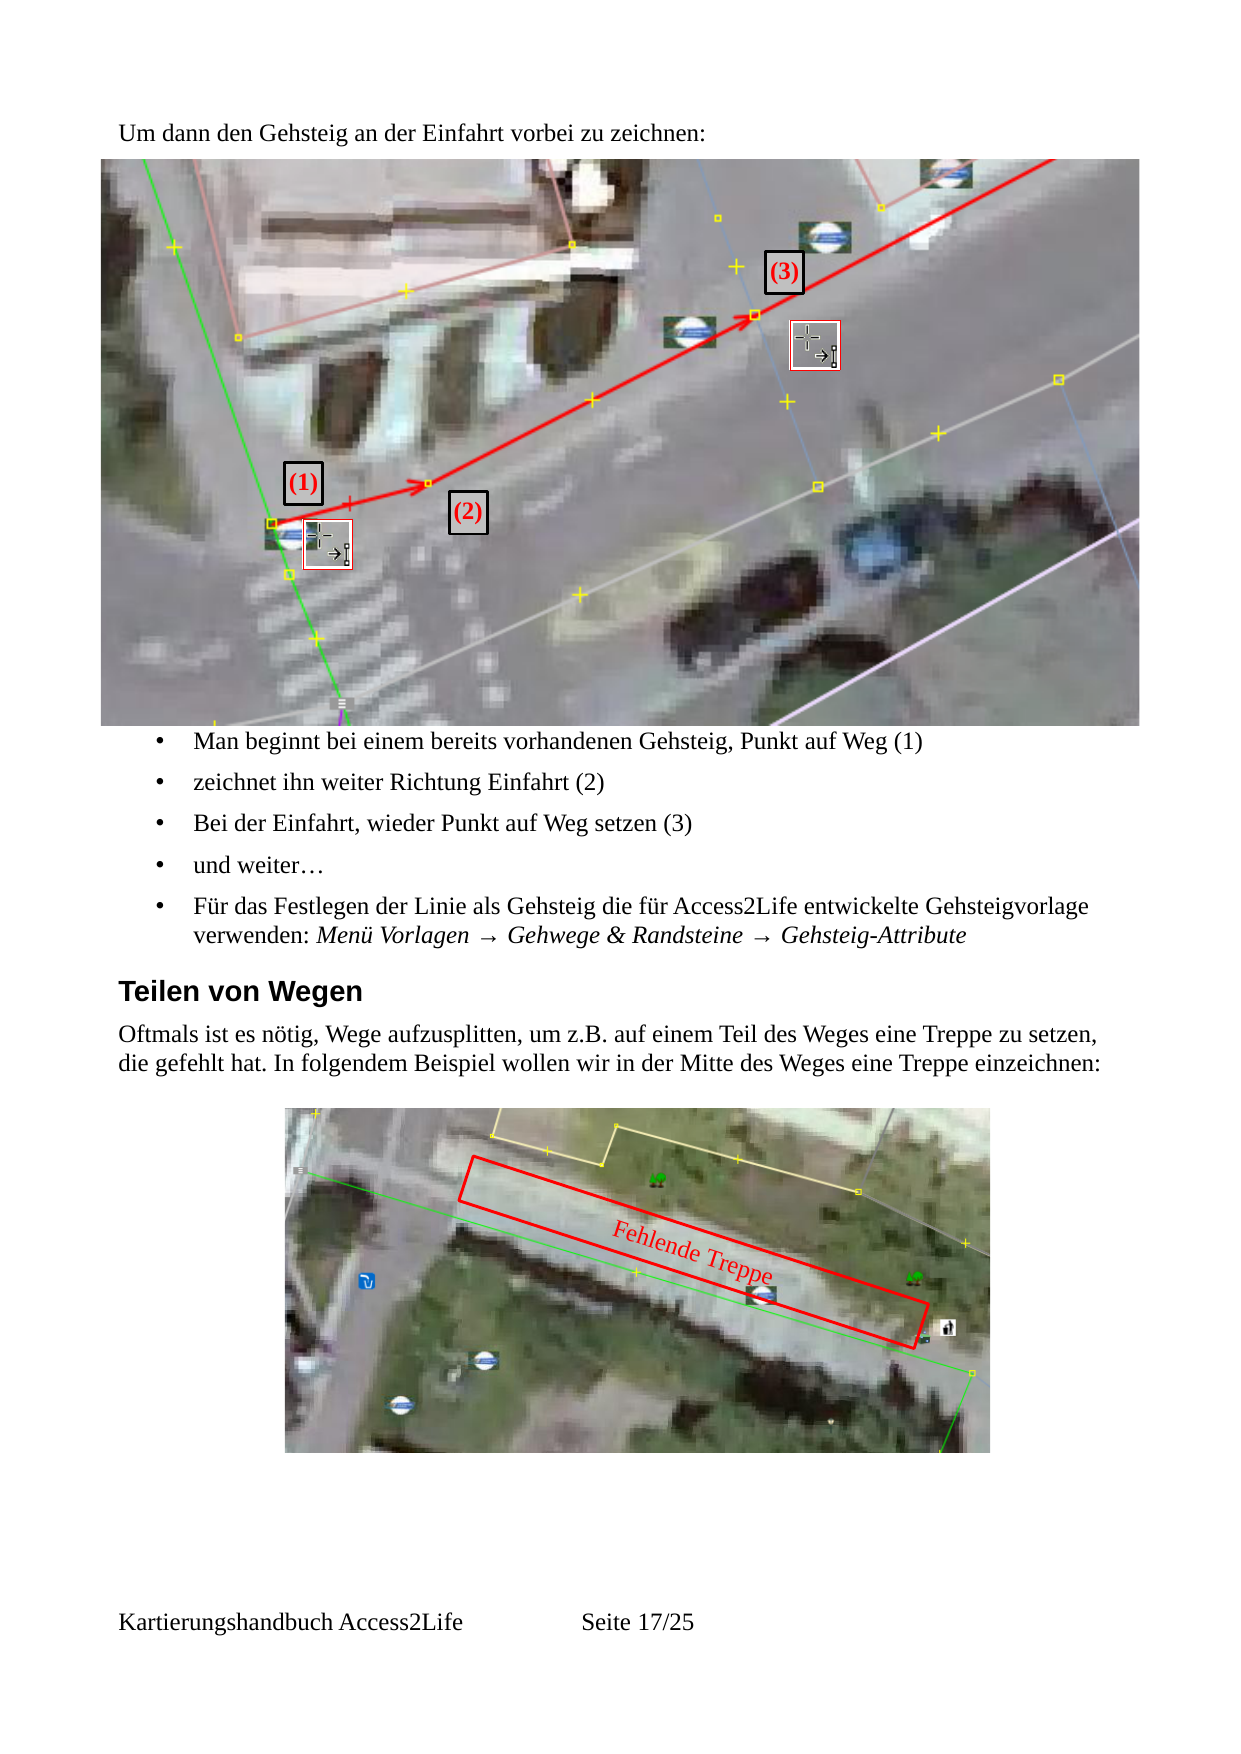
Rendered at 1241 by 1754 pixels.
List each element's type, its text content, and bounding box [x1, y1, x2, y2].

list und weiter… [156, 850, 1122, 878]
list zeichnet ihn weiter Richtung Einfahrt (2) [156, 767, 1122, 796]
list Man beginnt bei einem bereits vorhandenen Gehsteig, Punkt auf Weg (1) [156, 726, 1122, 755]
subtitle Teilen von Wegen [118, 973, 1122, 1007]
list Für das Festlegen der Linie als Gehsteig die für Access2Life entwickelte Gehsteigvorlage verwenden: Menü Vorlagen → Gehwege & Randsteine → Gehsteig-Attribute [156, 891, 1122, 948]
text Um dann den Gehsteig an der Einfahrt vorbei zu zeichnen: [118, 118, 1122, 147]
list [791, 321, 840, 370]
list Bei der Einfahrt, wieder Punkt auf Weg setzen (3) [156, 808, 1122, 837]
picture [100, 159, 1140, 726]
picture [284, 1108, 991, 1453]
list [304, 520, 352, 569]
text Oftmals ist es nötig, Wege aufzusplitten, um z.B. auf einem Teil des Weges eine Treppe zu setzen, die gefehlt hat. In folgendem Beispiel wollen wir in der Mitte des Weges eine Treppe einzeichnen: [118, 1019, 1122, 1077]
